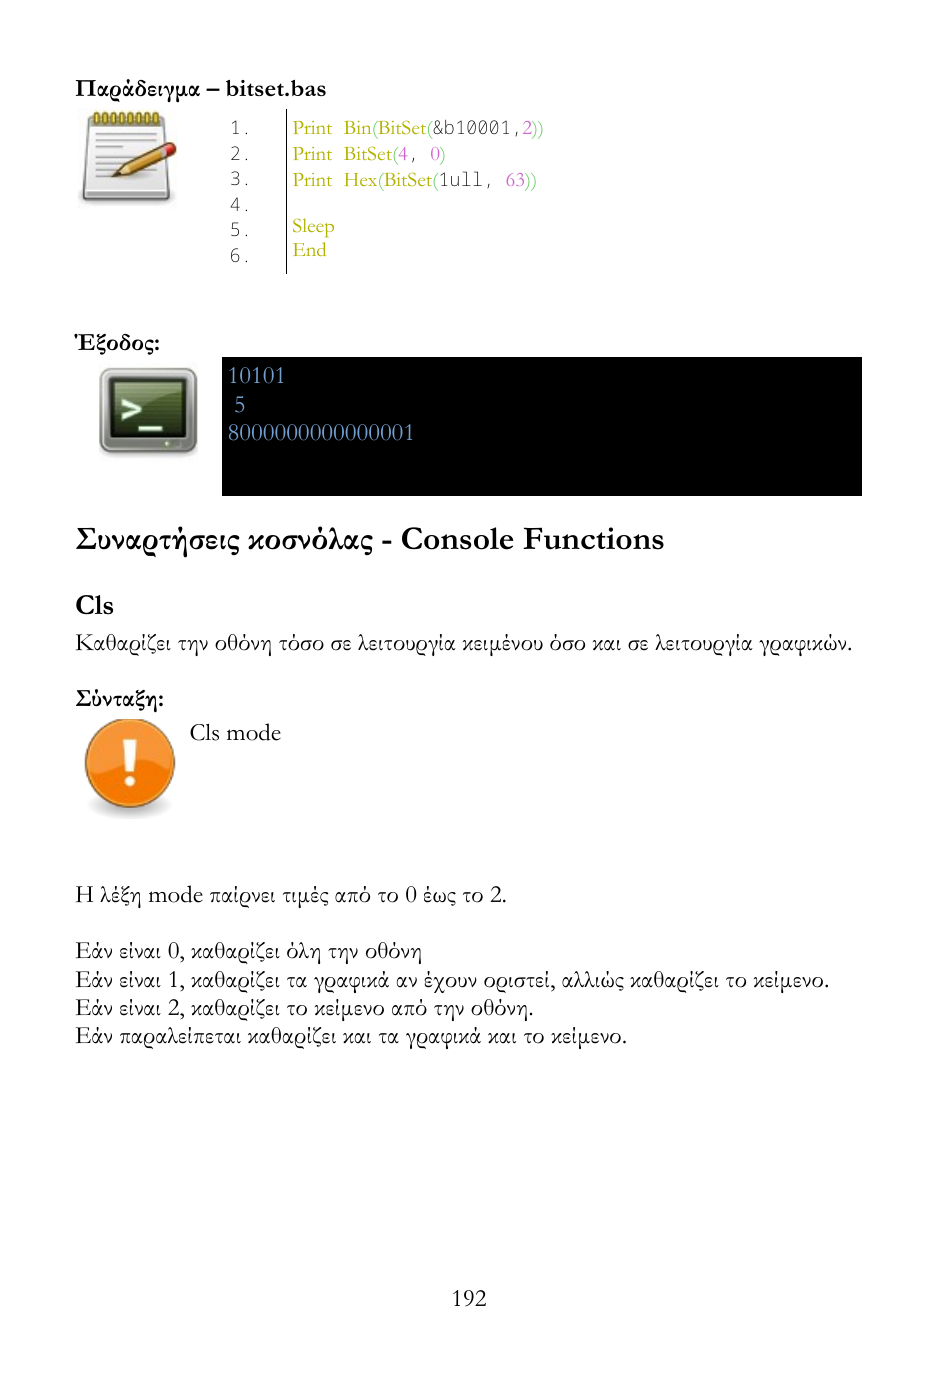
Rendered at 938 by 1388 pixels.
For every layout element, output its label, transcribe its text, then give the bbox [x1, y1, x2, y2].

text Σύνταξη: [75, 685, 862, 713]
text Εάν είναι 2, καθαρίζει το κείμενο από την οθόνη. [75, 993, 862, 1022]
text Καθαρίζει την οθόνη τόσο σε λειτουργία κειμένου όσο και σε λειτουργία γραφικών. [75, 629, 862, 657]
picture [77, 108, 178, 209]
picture [98, 362, 199, 463]
picture [79, 719, 180, 819]
table_header Cls mode [184, 713, 863, 853]
text Εάν είναι 1, καθαρίζει τα γραφικά αν έχουν οριστεί, αλλιώς καθαρίζει το κείμενο. [75, 965, 862, 993]
table_header [75, 713, 183, 853]
table_header [186, 109, 286, 273]
table_header Print Bin(BitSet(&b10001,2)) Print BitSet(4, 0) Print Hex(BitSet(1ull, 63)) Sleep End [287, 109, 857, 273]
text Έξοδος: [75, 328, 862, 357]
subtitle Συναρτήσεις κοσνόλας - Console Functions [75, 521, 862, 559]
subtitle Cls [75, 590, 862, 623]
text Εάν παραλείπεται καθαρίζει και τα γραφικά και το κείμενο. [75, 1022, 862, 1050]
table_header [180, 103, 863, 300]
text Εάν είναι 0, καθαρίζει όλη την οθόνη [75, 937, 862, 965]
table_header [75, 103, 180, 300]
table_header 10101 5 8000000000000001 [222, 357, 862, 496]
text Η λέξη mode παίρνει τιμές από το 0 έως το 2. [75, 881, 862, 909]
table_header [75, 357, 222, 496]
text Παράδειγμα – bitset.bas [75, 75, 862, 103]
